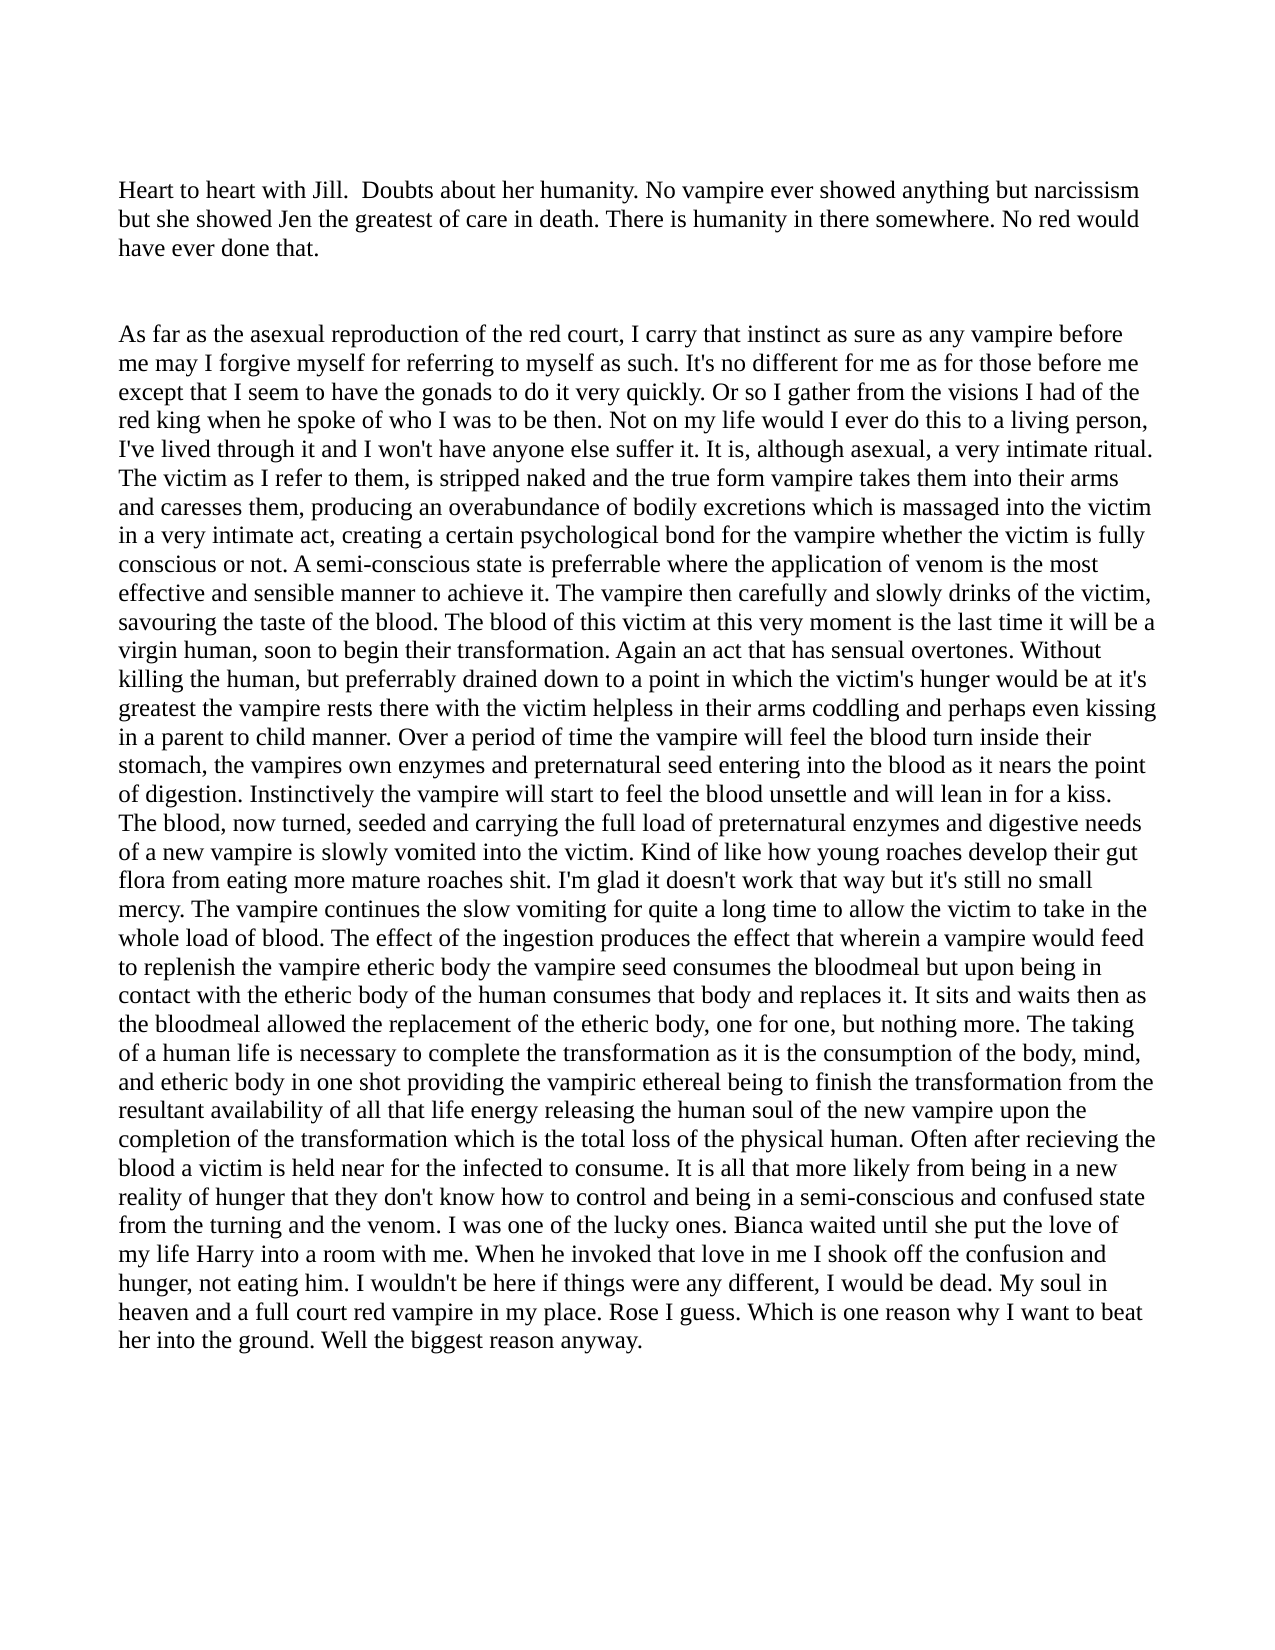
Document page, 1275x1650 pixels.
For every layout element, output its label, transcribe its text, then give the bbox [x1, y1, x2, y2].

text As far as the asexual reproduction of the red court, I carry that instinct as sure as any vampire before me may I forgive myself for referring to myself as such. It's no different for me as for those before me except that I seem to have the gonads to do it very quickly. Or so I gather from the visions I had of the red king when he spoke of who I was to be then. Not on my life would I ever do this to a living person, I've lived through it and I won't have anyone else suffer it. It is, although asexual, a very intimate ritual. The victim as I refer to them, is stripped naked and the true form vampire takes them into their arms and caresses them, producing an overabundance of bodily excretions which is massaged into the victim in a very intimate act, creating a certain psychological bond for the vampire whether the victim is fully conscious or not. A semi-conscious state is preferrable where the application of venom is the most effective and sensible manner to achieve it. The vampire then carefully and slowly drinks of the victim, savouring the taste of the blood. The blood of this victim at this very moment is the last time it will be a virgin human, soon to begin their transformation. Again an act that has sensual overtones. Without killing the human, but preferrably drained down to a point in which the victim's hunger would be at it's greatest the vampire rests there with the victim helpless in their arms coddling and perhaps even kissing in a parent to child manner. Over a period of time the vampire will feel the blood turn inside their stomach, the vampires own enzymes and preternatural seed entering into the blood as it nears the point of digestion. Instinctively the vampire will start to feel the blood unsettle and will lean in for a kiss. The blood, now turned, seeded and carrying the full load of preternatural enzymes and digestive needs of a new vampire is slowly vomited into the victim. Kind of like how young roaches develop their gut flora from eating more mature roaches shit. I'm glad it doesn't work that way but it's still no small mercy. The vampire continues the slow vomiting for quite a long time to allow the victim to take in the whole load of blood. The effect of the ingestion produces the effect that wherein a vampire would feed to replenish the vampire etheric body the vampire seed consumes the bloodmeal but upon being in contact with the etheric body of the human consumes that body and replaces it. It sits and waits then as the bloodmeal allowed the replacement of the etheric body, one for one, but nothing more. The taking of a human life is necessary to complete the transformation as it is the consumption of the body, mind, and etheric body in one shot providing the vampiric ethereal being to finish the transformation from the resultant availability of all that life energy releasing the human soul of the new vampire upon the completion of the transformation which is the total loss of the physical human. Often after recieving the blood a victim is held near for the infected to consume. It is all that more likely from being in a new reality of hunger that they don't know how to control and being in a semi-conscious and confused state from the turning and the venom. I was one of the lucky ones. Bianca waited until she put the love of my life Harry into a room with me. When he invoked that love in me I shook off the confusion and hunger, not eating him. I wouldn't be here if things were any different, I would be dead. My soul in heaven and a full court red vampire in my place. Rose I guess. Which is one reason why I want to beat her into the ground. Well the biggest reason anyway. [118, 319, 1157, 1354]
text Heart to heart with Jill. Doubts about her humanity. No vampire ever showed anything but narcissism but she showed Jen the greatest of care in death. There is humanity in there somewhere. No red would have ever done that. [118, 176, 1157, 262]
